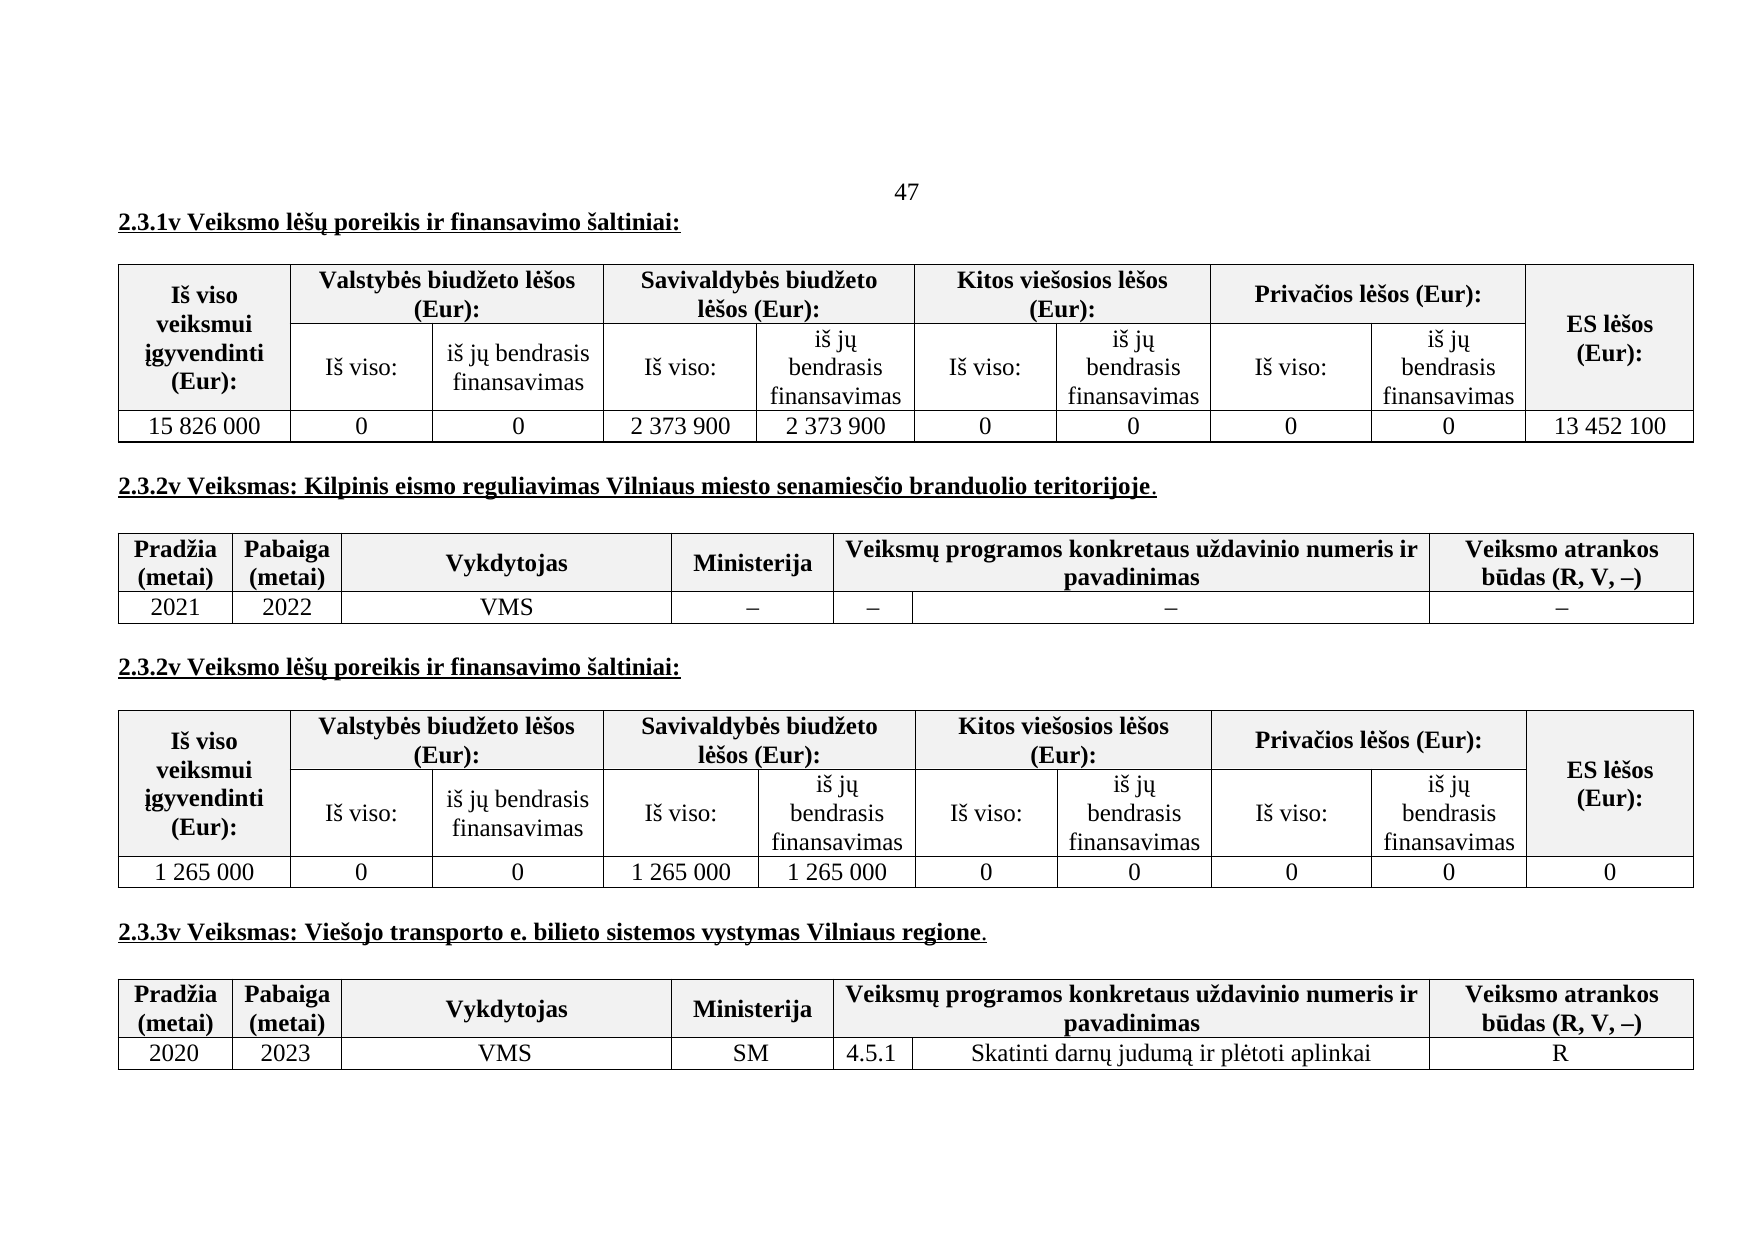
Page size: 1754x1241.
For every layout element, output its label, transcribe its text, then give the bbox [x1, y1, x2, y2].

table_cell iš jų bendrasis finansavimas [433, 770, 603, 856]
table_cell R [1430, 1038, 1693, 1068]
table_cell 0 [433, 857, 603, 887]
table_cell iš jų bendrasis finansavimas [1372, 324, 1525, 410]
table_header Veiksmų programos konkretaus uždavinio numeris ir pavadinimas [834, 980, 1429, 1037]
table_cell Iš viso: [916, 770, 1057, 856]
table_header Vykdytojas [342, 980, 671, 1037]
table_header Vykdytojas [342, 534, 671, 591]
table_cell 0 [1372, 411, 1525, 441]
table_cell 2 373 900 [757, 411, 914, 441]
table_cell iš jų bendrasis finansavimas [757, 324, 914, 410]
table_cell – [672, 592, 833, 623]
table_cell Iš viso: [291, 770, 432, 856]
table_cell SM [672, 1038, 833, 1068]
table_cell 0 [1372, 857, 1526, 887]
table_cell Iš viso: [915, 324, 1056, 410]
table_cell 0 [291, 411, 432, 441]
table_cell 0 [915, 411, 1056, 441]
table_cell 1 265 000 [759, 857, 915, 887]
table_header Privačios lėšos (Eur): [1212, 711, 1526, 768]
table_header Savivaldybės biudžeto lėšos (Eur): [604, 265, 914, 323]
table_cell 0 [1057, 411, 1210, 441]
table_header Valstybės biudžeto lėšos (Eur): [291, 711, 603, 768]
table_cell 2021 [119, 592, 232, 623]
table_header Pabaiga (metai) [233, 980, 341, 1037]
table_header Veiksmų programos konkretaus uždavinio numeris ir pavadinimas [834, 534, 1429, 591]
table_cell – [913, 592, 1429, 623]
table_cell VMS [342, 1038, 671, 1068]
table_header Savivaldybės biudžeto lėšos (Eur): [604, 711, 915, 768]
table_cell 0 [1527, 857, 1693, 887]
table_cell 13 452 100 [1526, 411, 1693, 441]
table_header Kitos viešosios lėšos (Eur): [916, 711, 1211, 768]
table_cell iš jų bendrasis finansavimas [1057, 324, 1210, 410]
table_cell 1 265 000 [604, 857, 758, 887]
table_header Veiksmo atrankos būdas (R, V, –) [1430, 534, 1693, 591]
table_cell VMS [342, 592, 671, 623]
text 2.3.3v Veiksmas: Viešojo transporto e. bilieto sistemos vystymas Vilniaus regione. [118, 917, 1695, 946]
table_cell 4.5.1 [834, 1038, 912, 1068]
table_header Iš viso veiksmui įgyvendinti (Eur): [119, 711, 290, 856]
table_header Ministerija [672, 980, 833, 1037]
table_cell Iš viso: [1212, 770, 1371, 856]
table_header Pradžia (metai) [119, 534, 232, 591]
table_header ES lėšos (Eur): [1527, 711, 1693, 856]
table_cell iš jų bendrasis finansavimas [1058, 770, 1211, 856]
table_cell Iš viso: [604, 770, 758, 856]
text 2.3.1v Veiksmo lėšų poreikis ir finansavimo šaltiniai: [118, 207, 1695, 235]
table_cell Iš viso: [1211, 324, 1371, 410]
text 2.3.2v Veiksmo lėšų poreikis ir finansavimo šaltiniai: [118, 652, 1695, 681]
table_cell – [834, 592, 912, 623]
table_header ES lėšos (Eur): [1526, 265, 1693, 410]
table_cell iš jų bendrasis finansavimas [433, 324, 603, 410]
table_cell 0 [916, 857, 1057, 887]
table_cell 0 [1211, 411, 1371, 441]
table_header Privačios lėšos (Eur): [1211, 265, 1525, 323]
table_cell iš jų bendrasis finansavimas [759, 770, 915, 856]
table_cell 2 373 900 [604, 411, 756, 441]
table_cell 2022 [233, 592, 341, 623]
table_header Veiksmo atrankos būdas (R, V, –) [1430, 980, 1693, 1037]
table_cell Skatinti darnų judumą ir plėtoti aplinkai [913, 1038, 1429, 1068]
table_cell 0 [433, 411, 603, 441]
table_header Iš viso veiksmui įgyvendinti (Eur): [119, 265, 290, 410]
table_header Valstybės biudžeto lėšos (Eur): [291, 265, 603, 323]
text 2.3.2v Veiksmas: Kilpinis eismo reguliavimas Vilniaus miesto senamiesčio branduolio teritorijoje. [118, 471, 1695, 500]
table_cell 0 [1058, 857, 1211, 887]
table_cell – [1430, 592, 1693, 623]
table_cell 1 265 000 [119, 857, 290, 887]
table_cell 2023 [233, 1038, 341, 1068]
table_header Ministerija [672, 534, 833, 591]
table_cell 0 [291, 857, 432, 887]
table_header Pradžia (metai) [119, 980, 232, 1037]
table_cell Iš viso: [291, 324, 432, 410]
table_cell 15 826 000 [119, 411, 290, 441]
table_cell 2020 [119, 1038, 232, 1068]
table_cell iš jų bendrasis finansavimas [1372, 770, 1526, 856]
table_cell Iš viso: [604, 324, 756, 410]
table_header Kitos viešosios lėšos (Eur): [915, 265, 1210, 323]
table_cell 0 [1212, 857, 1371, 887]
table_header Pabaiga (metai) [233, 534, 341, 591]
